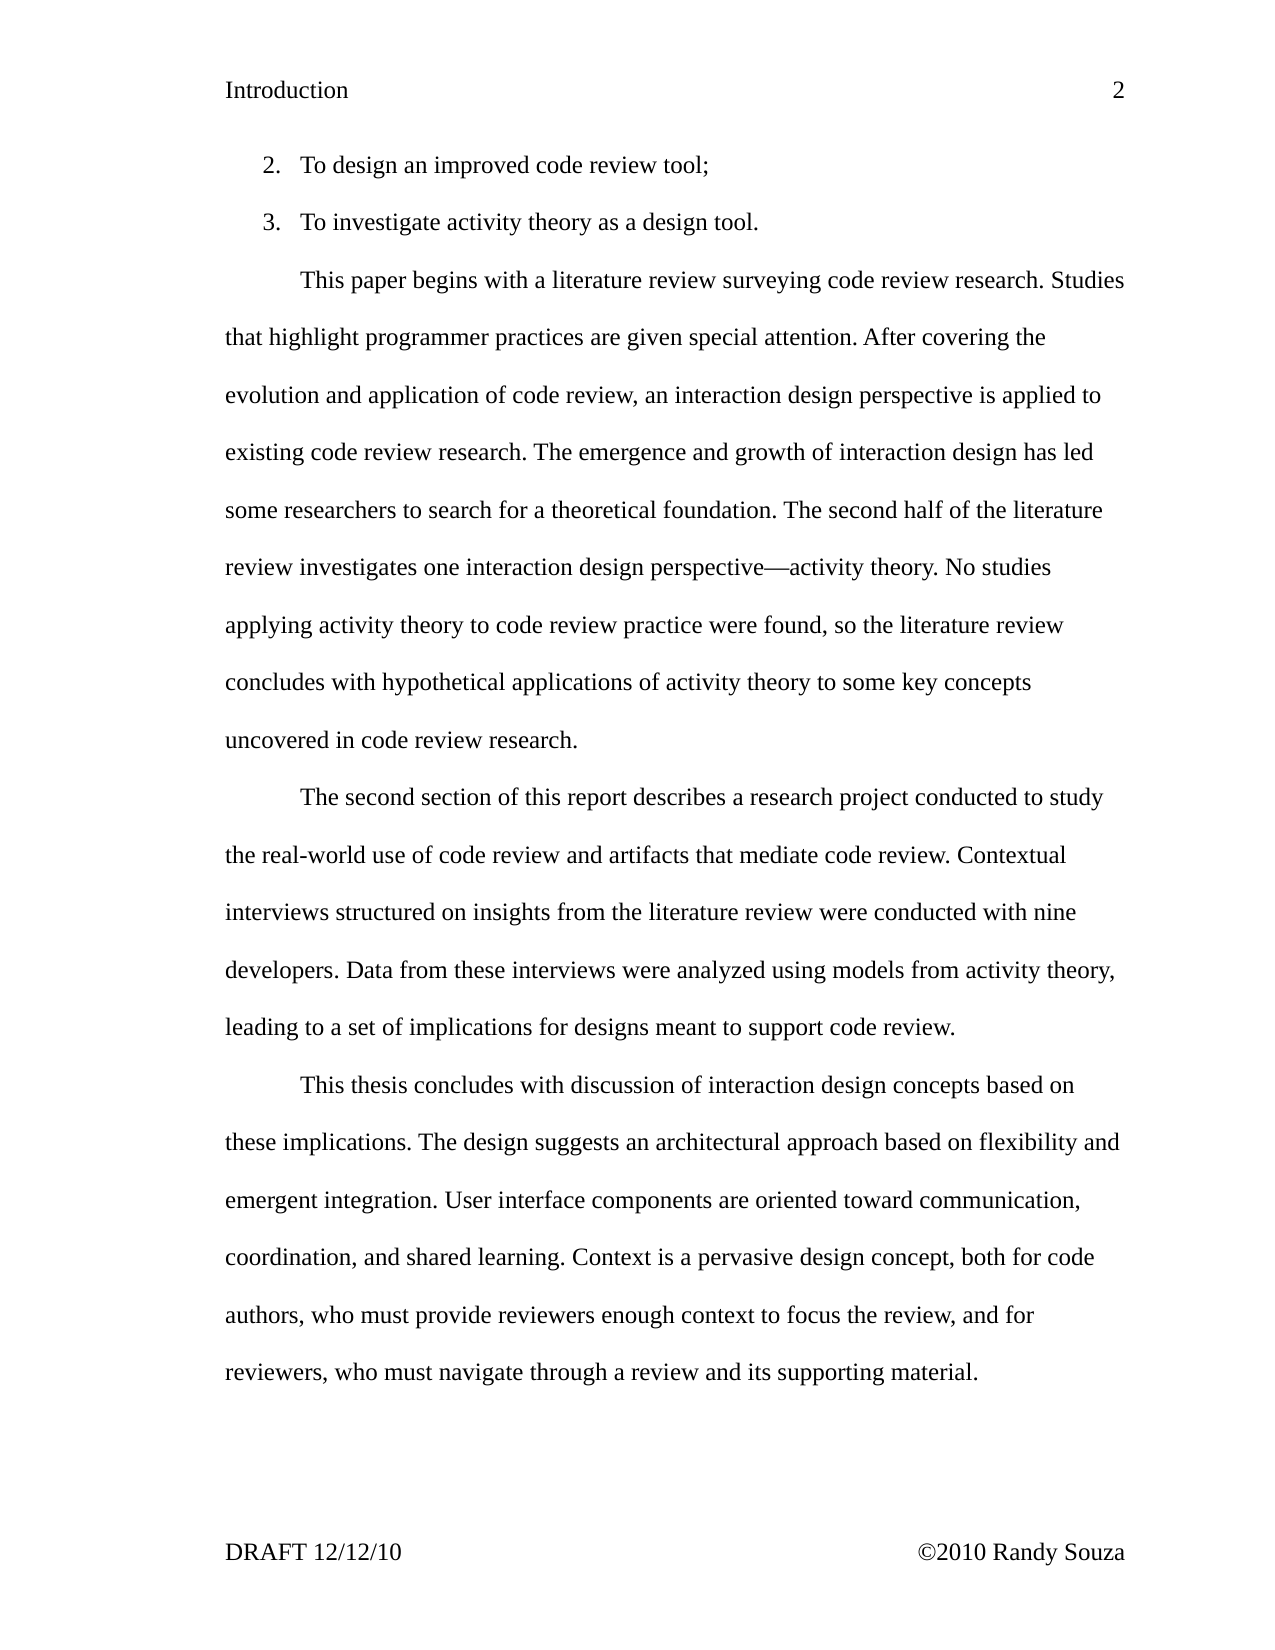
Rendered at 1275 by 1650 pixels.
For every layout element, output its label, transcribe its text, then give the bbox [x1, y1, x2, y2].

text This paper begins with a literature review surveying code review research. Studies that highlight programmer practices are given special attention. After covering the evolution and application of code review, an interaction design perspective is applied to existing code review research. The emergence and growth of interaction design has led some researchers to search for a theoretical foundation. The second half of the literature review investigates one interaction design perspective—activity theory. No studies applying activity theory to code review practice were found, so the literature review concludes with hypothetical applications of activity theory to some key concepts uncovered in code review research. [225, 265, 1125, 754]
list To design an improved code review tool; [262, 150, 1125, 179]
list To investigate activity theory as a design tool. [262, 207, 1125, 236]
text This thesis concludes with discussion of interaction design concepts based on these implications. The design suggests an architectural approach based on flexibility and emergent integration. User interface components are oriented toward communication, coordination, and shared learning. Context is a pervasive design concept, both for code authors, who must provide reviewers enough context to focus the review, and for reviewers, who must navigate through a review and its supporting material. [225, 1070, 1125, 1386]
text The second section of this report describes a research project conducted to study the real-world use of code review and artifacts that mediate code review. Contextual interviews structured on insights from the literature review were conducted with nine developers. Data from these interviews were analyzed using models from activity theory, leading to a set of implications for designs meant to support code review. [225, 782, 1125, 1041]
